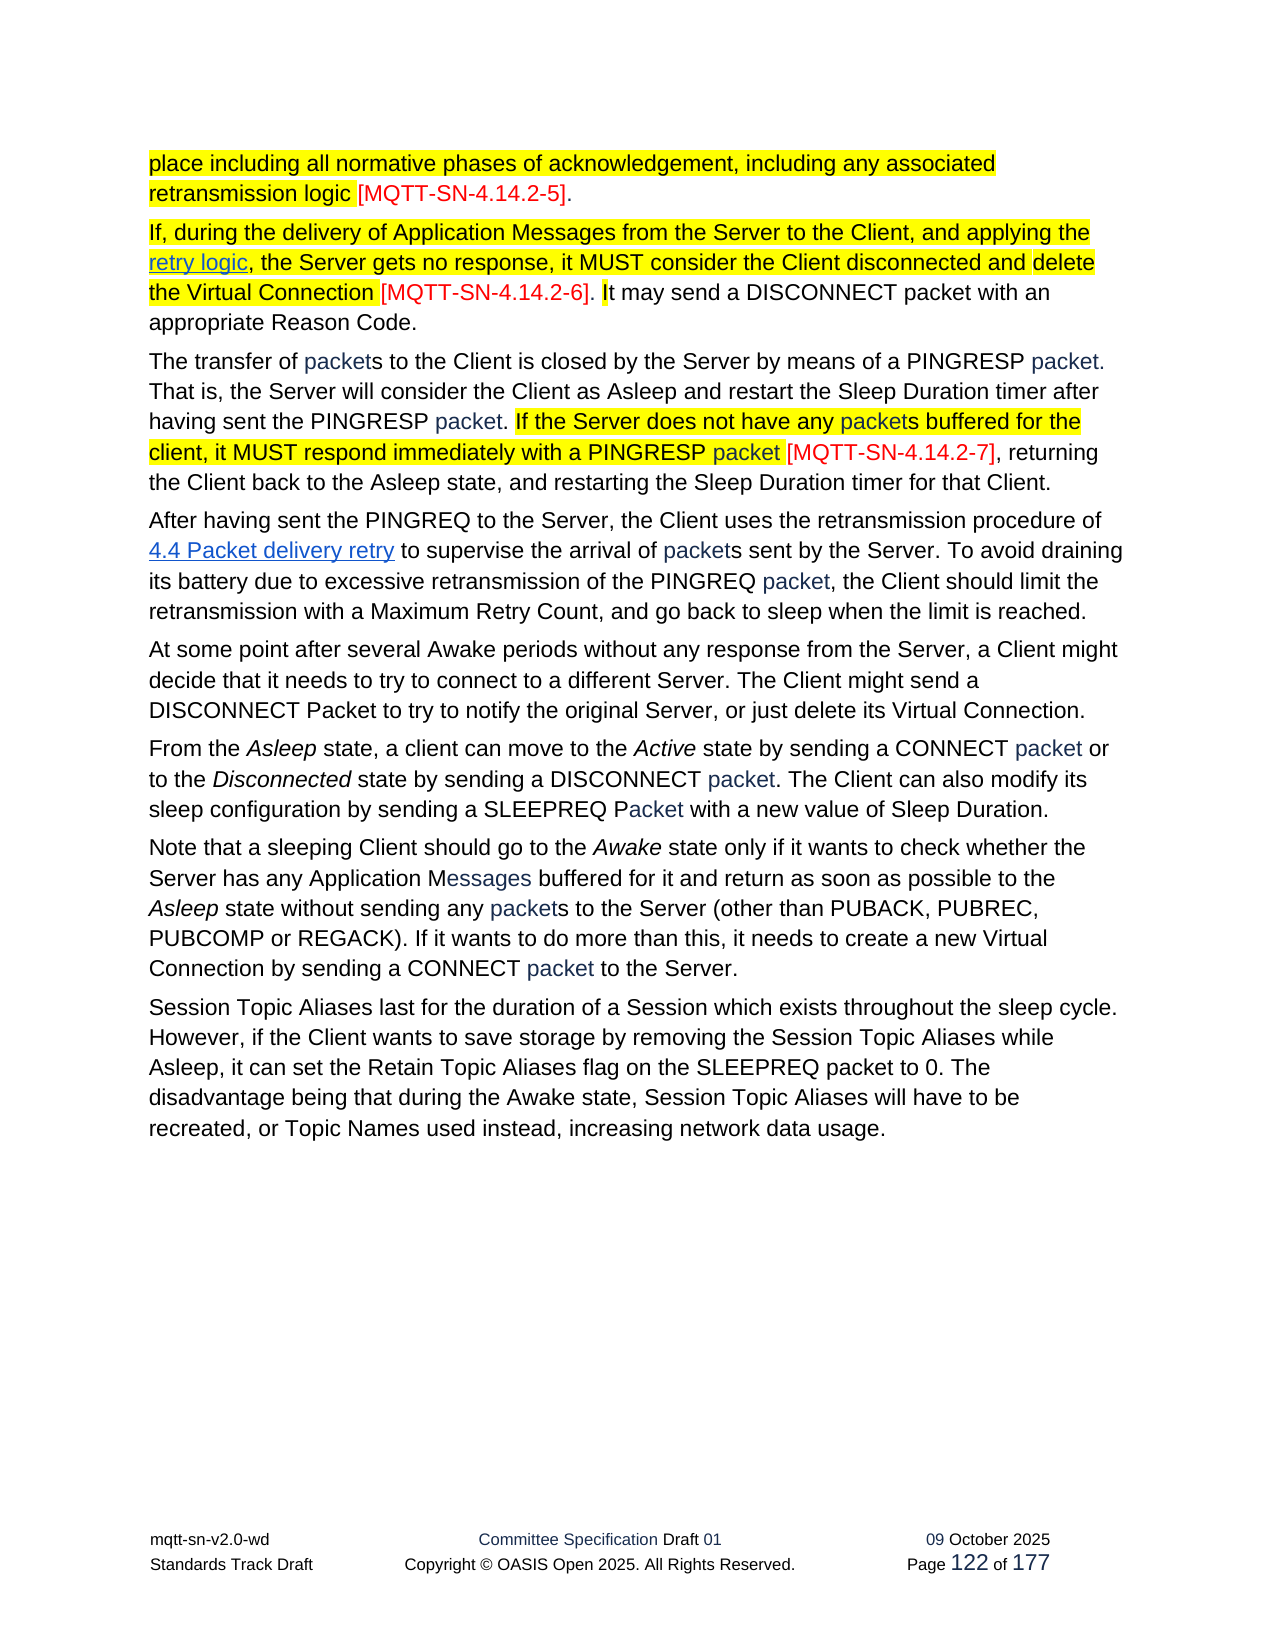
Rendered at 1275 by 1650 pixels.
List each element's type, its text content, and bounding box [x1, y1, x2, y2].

text Note that a sleeping Client should go to the Awake state only if it wants to check whether the Server has any Application Messages buffered for it and return as soon as possible to the Asleep state without sending any packets to the Server (other than PUBACK, PUBREC, PUBCOMP or REGACK). If it wants to do more than this, it needs to create a new Virtual Connection by sending a CONNECT packet to the Server. [148, 834, 1124, 982]
text After having sent the PINGREQ to the Server, the Client uses the retransmission procedure of 4.4 Packet delivery retry to supervise the arrival of packets sent by the Server. To avoid draining its battery due to excessive retransmission of the PINGREQ packet, the Client should limit the retransmission with a Maximum Retry Count, and go back to sleep when the limit is reached. [148, 507, 1124, 624]
text At some point after several Awake periods without any response from the Server, a Client might decide that it needs to try to connect to a different Server. The Client might send a DISCONNECT Packet to try to notify the original Server, or just delete its Virtual Connection. [148, 636, 1124, 723]
text place including all normative phases of acknowledgement, including any associated retransmission logic [MQTT-SN-4.14.2-5]. [148, 150, 1124, 207]
text Session Topic Aliases last for the duration of a Session which exists throughout the sleep cycle. However, if the Client wants to save storage by removing the Session Topic Aliases while Asleep, it can set the Retain Topic Aliases flag on the SLEEPREQ packet to 0. The disadvantage being that during the Awake state, Session Topic Aliases will have to be recreated, or Topic Names used instead, increasing network data usage. [148, 994, 1124, 1141]
text If, during the delivery of Application Messages from the Server to the Client, and applying the retry logic, the Server gets no response, it MUST consider the Client disconnected and delete the Virtual Connection [MQTT-SN-4.14.2-6]. It may send a DISCONNECT packet with an appropriate Reason Code. [148, 219, 1124, 336]
text From the Asleep state, a client can move to the Active state by sending a CONNECT packet or to the Disconnected state by sending a DISCONNECT packet. The Client can also modify its sleep configuration by sending a SLEEPREQ Packet with a new value of Sleep Duration. [148, 735, 1124, 822]
text The transfer of packets to the Client is closed by the Server by means of a PINGRESP packet. That is, the Server will consider the Client as Asleep and restart the Sleep Duration timer after having sent the PINGRESP packet. If the Server does not have any packets buffered for the client, it MUST respond immediately with a PINGRESP packet [MQTT-SN-4.14.2-7], returning the Client back to the Asleep state, and restarting the Sleep Duration timer for that Client. [148, 348, 1124, 495]
